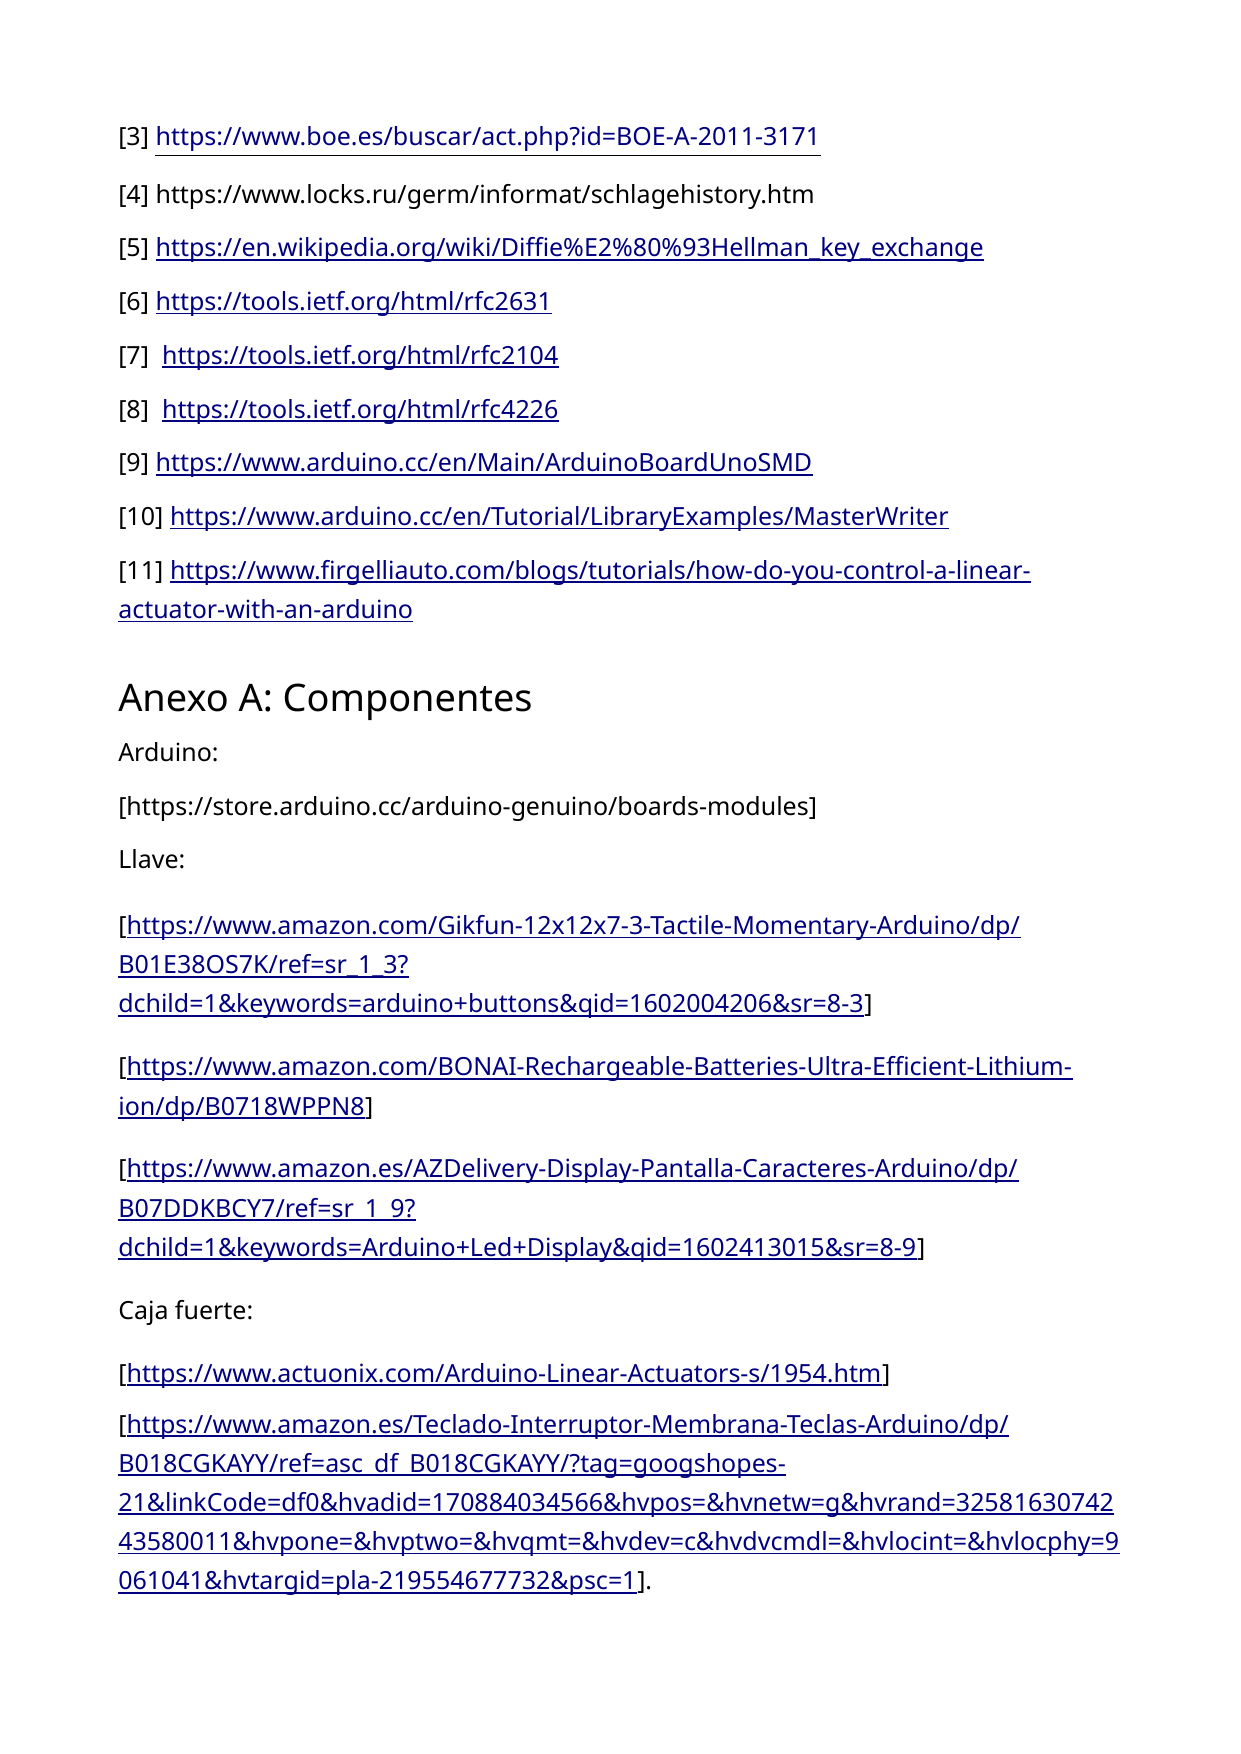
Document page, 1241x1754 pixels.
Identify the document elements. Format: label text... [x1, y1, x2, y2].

text Caja fuerte: [118, 1292, 1122, 1326]
text [6] https://tools.ietf.org/html/rfc2631 [118, 284, 1122, 318]
text [5] https://en.wikipedia.org/wiki/Diffie%E2%80%93Hellman_key_exchange [118, 230, 1122, 264]
text [8] https://tools.ietf.org/html/rfc4226 [118, 391, 1122, 425]
text [https://www.amazon.com/Gikfun-12x12x7-3-Tactile-Momentary-Arduino/dp/B01E38OS7K/ref=sr_1_3?dchild=1&keywords=arduino+buttons&qid=1602004206&sr=8-3] [118, 908, 1122, 1020]
text [https://www.amazon.es/AZDelivery-Display-Pantalla-Caracteres-Arduino/dp/B07DDKBCY7/ref=sr_1_9?dchild=1&keywords=Arduino+Led+Display&qid=1602413015&sr=8-9] [118, 1151, 1122, 1263]
text Llave: [118, 842, 1122, 876]
text [https://store.arduino.cc/arduino-genuino/boards-modules] [118, 788, 1122, 822]
text [https://www.actuonix.com/Arduino-Linear-Actuators-s/1954.htm] [118, 1355, 1122, 1389]
text [https://www.amazon.es/Teclado-Interruptor-Membrana-Teclas-Arduino/dp/B018CGKAYY/ref=asc_df_B018CGKAYY/?tag=googshopes-21&linkCode=df0&hvadid=170884034566&hvpos=&hvnetw=g&hvrand=3258163074243580011&hvpone=&hvptwo=&hvqmt=&hvdev=c&hvdvcmdl=&hvlocint=&hvlocphy=9061041&hvtargid=pla-219554677732&psc=1]. [118, 1406, 1122, 1597]
text Arduino: [118, 735, 1122, 769]
subtitle Anexo A: Componentes [118, 671, 1122, 722]
text [10] https://www.arduino.cc/en/Tutorial/LibraryExamples/MasterWriter [118, 499, 1122, 533]
text [11] https://www.firgelliauto.com/blogs/tutorials/how-do-you-control-a-linear-actuator-with-an-arduino [118, 553, 1122, 626]
text [3] https://www.boe.es/buscar/act.php?id=BOE-A-2011-3171 [118, 118, 1122, 156]
text [7] https://tools.ietf.org/html/rfc2104 [118, 338, 1122, 372]
text [4] https://www.locks.ru/germ/informat/schlagehistory.htm [118, 176, 1122, 210]
text [https://www.amazon.com/BONAI-Rechargeable-Batteries-Ultra-Efficient-Lithium-ion/dp/B0718WPPN8] [118, 1049, 1122, 1122]
text [9] https://www.arduino.cc/en/Main/ArduinoBoardUnoSMD [118, 445, 1122, 479]
